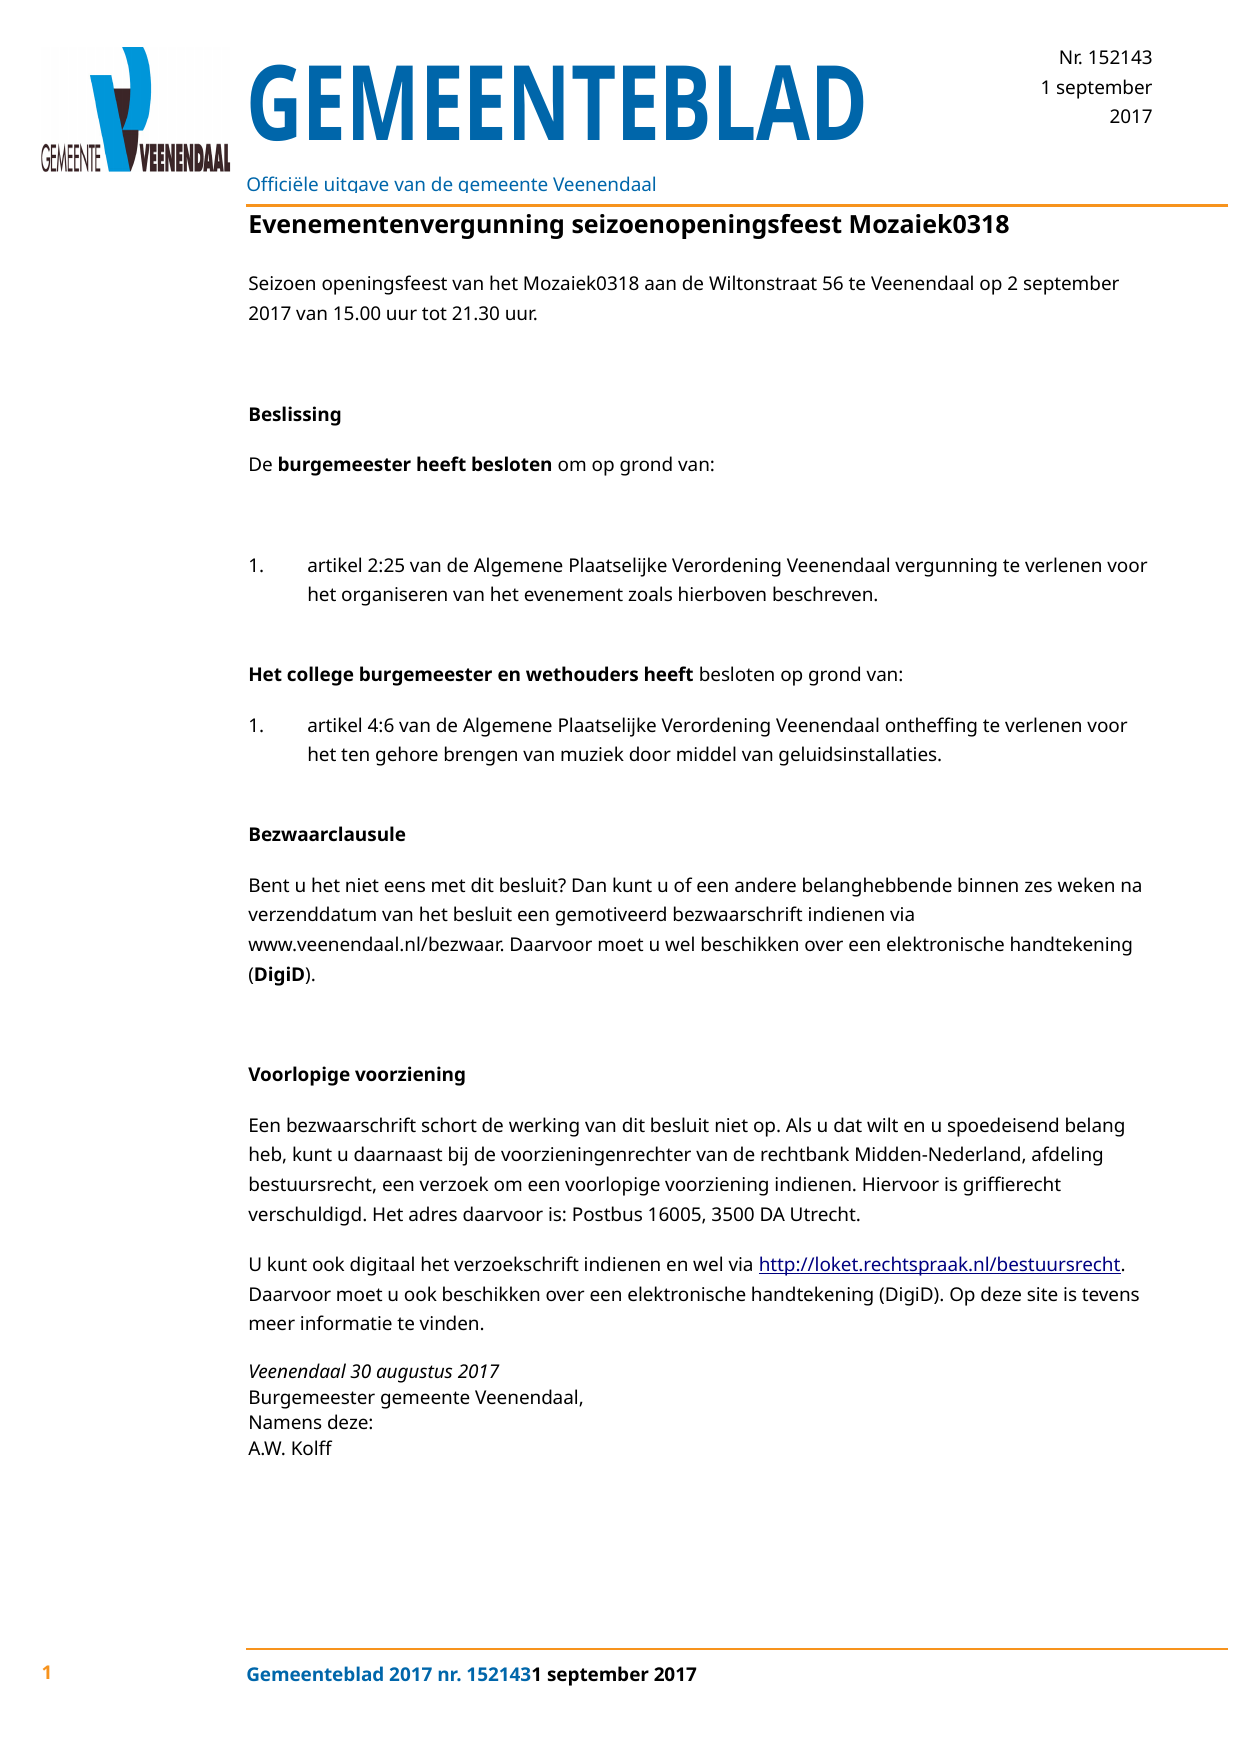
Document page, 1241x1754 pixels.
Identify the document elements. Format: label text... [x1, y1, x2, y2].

text Voorlopige voorziening [248, 1062, 1152, 1087]
list artikel 4:6 van de Algemene Plaatselijke Verordening Veenendaal ontheffing te verlenen voor het ten gehore brengen van muziek door middel van geluidsinstallaties. [248, 712, 1152, 767]
text Het college burgemeester en wethouders heeft besloten op grond van: [248, 662, 1152, 687]
text Namens deze: [248, 1409, 1152, 1435]
picture [41, 47, 130, 172]
text De burgemeester heeft besloten om op grond van: [248, 451, 1152, 477]
picture [123, 47, 231, 172]
text Burgemeester gemeente Veenendaal, [248, 1384, 1152, 1409]
text A.W. Kolff [248, 1435, 1152, 1461]
list artikel 2:25 van de Algemene Plaatselijke Verordening Veenendaal vergunning te verlenen voor het organiseren van het evenement zoals hierboven beschreven. [248, 552, 1152, 607]
text U kunt ook digitaal het verzoekschrift indienen en wel via http://loket.rechtspraak.nl/bestuursrecht. Daarvoor moet u ook beschikken over een elektronische handtekening (DigiD). Op deze site is tevens meer informatie te vinden. [248, 1251, 1152, 1336]
text Een bezwaarschrift schort de werking van dit besluit niet op. Als u dat wilt en u spoedeisend belang heb, kunt u daarnaast bij de voorzieningenrechter van de rechtbank Midden-Nederland, afdeling bestuursrecht, een verzoek om een voorlopige voorziening indienen. Hiervoor is griffierecht verschuldigd. Het adres daarvoor is: Postbus 16005, 3500 DA Utrecht. [248, 1112, 1152, 1226]
text Veenendaal 30 augustus 2017 [248, 1358, 1152, 1384]
text Bezwaarclausule [248, 822, 1152, 847]
text Bent u het niet eens met dit besluit? Dan kunt u of een andere belanghebbende binnen zes weken na verzenddatum van het besluit een gemotiveerd bezwaarschrift indienen via www.veenendaal.nl/bezwaar. Daarvoor moet u wel beschikken over een elektronische handtekening (DigiD). [248, 872, 1152, 986]
text Seizoen openingsfeest van het Mozaiek0318 aan de Wiltonstraat 56 te Veenendaal op 2 september 2017 van 15.00 uur tot 21.30 uur. [248, 270, 1152, 326]
text Beslissing [248, 401, 1152, 426]
text Evenementenvergunning seizoenopeningsfeest Mozaiek0318 [248, 207, 1152, 241]
